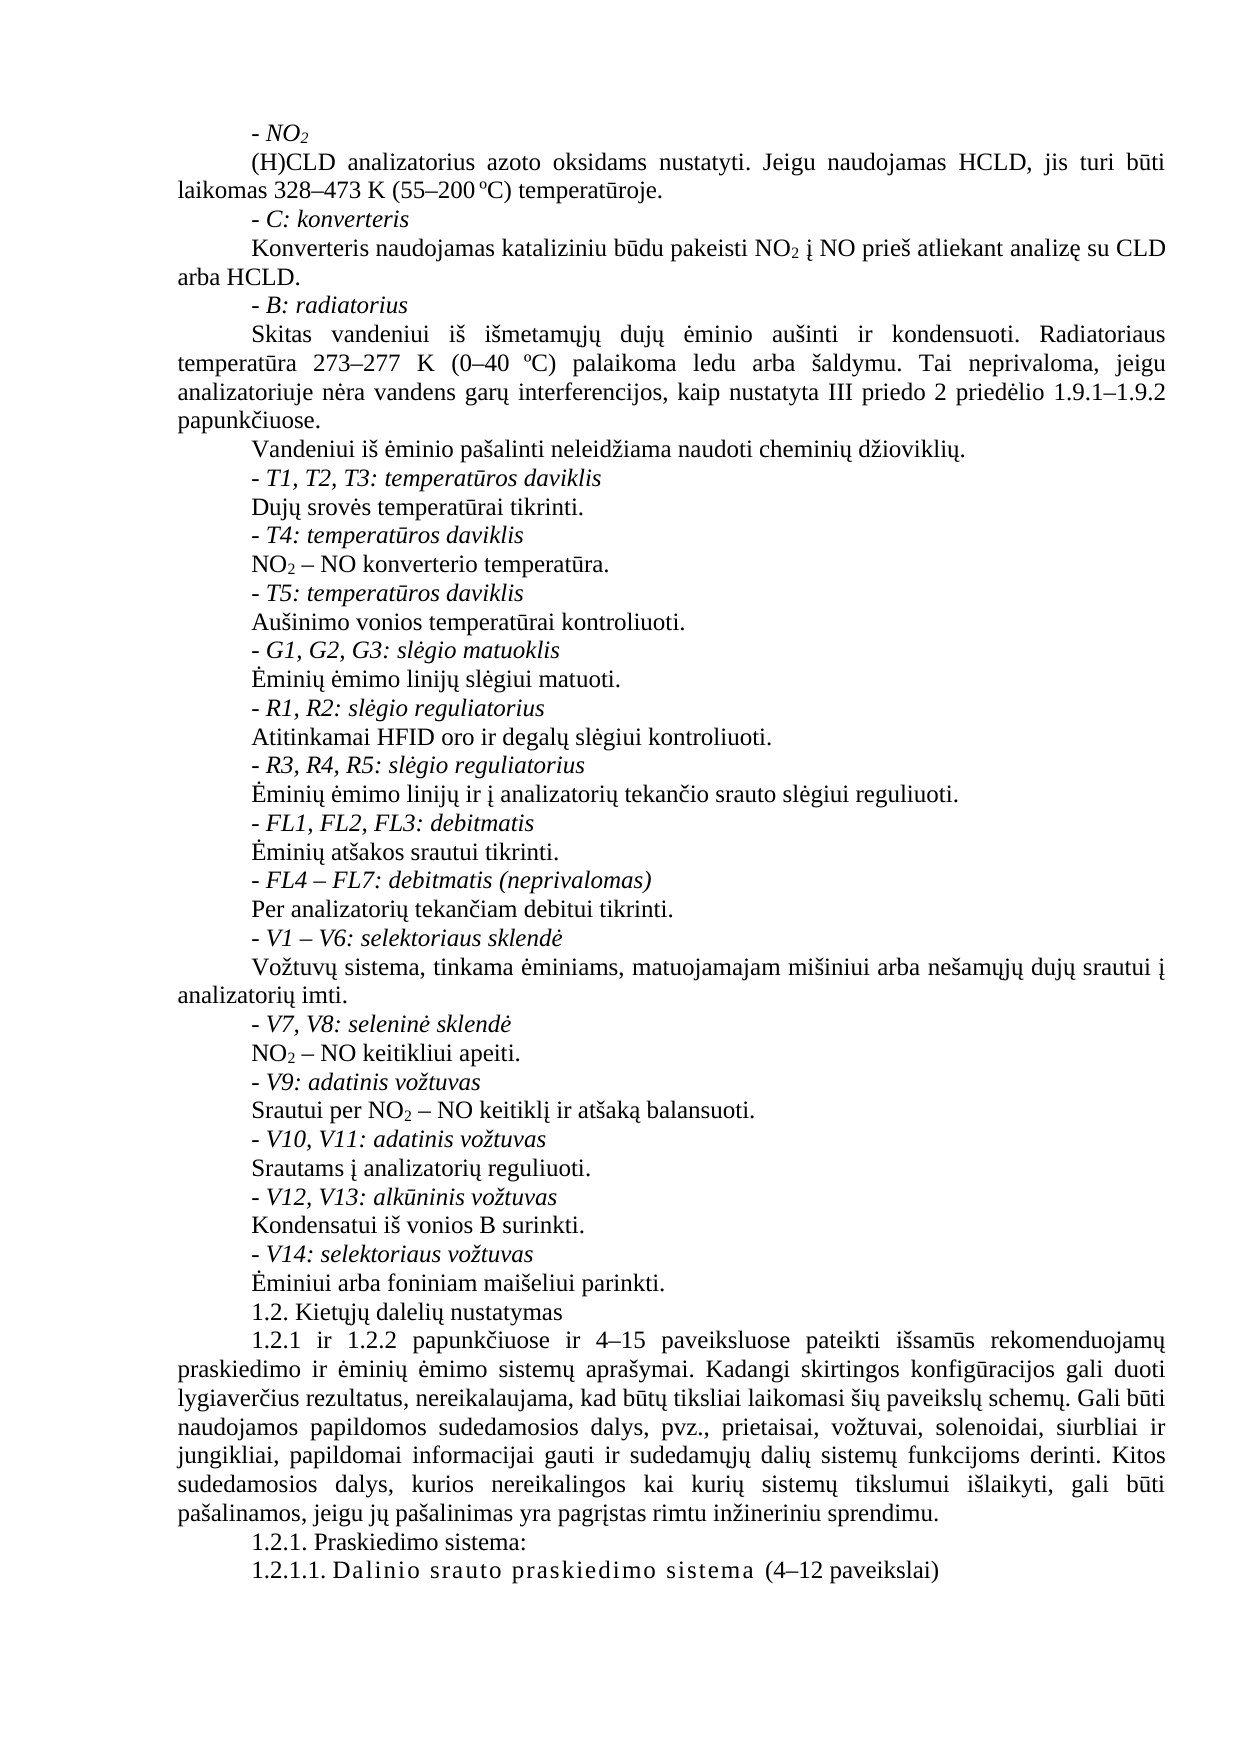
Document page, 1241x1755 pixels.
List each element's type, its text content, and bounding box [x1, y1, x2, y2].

text - R3, R4, R5: slėgio reguliatorius [177, 751, 1166, 779]
text Dujų srovės temperatūrai tikrinti. [177, 492, 1166, 521]
text Ėminių ėmimo linijų ir į analizatorių tekančio srauto slėgiui reguliuoti. [177, 779, 1166, 808]
text Aušinimo vonios temperatūrai kontroliuoti. [177, 607, 1166, 636]
text Srautui per NO2 – NO keitiklį ir atšaką balansuoti. [177, 1096, 1166, 1124]
text - V1 – V6: selektoriaus sklendė [177, 923, 1166, 952]
text - NO2 [177, 118, 1166, 147]
text 1.2.1. Praskiedimo sistema: [177, 1527, 1166, 1556]
text (H)CLD analizatorius azoto oksidams nustatyti. Jeigu naudojamas HCLD, jis turi būti laikomas 328–473 K (55–200 ºC) temperatūroje. [177, 147, 1166, 204]
text - C: konverteris [177, 204, 1166, 233]
text 1.2.1.1. Dalinio srauto praskiedimo sistema (4–12 paveikslai) [177, 1556, 1166, 1584]
text Per analizatorių tekančiam debitui tikrinti. [177, 894, 1166, 923]
text 1.2. Kietųjų dalelių nustatymas [177, 1297, 1166, 1326]
text Ėminiui arba foniniam maišeliui parinkti. [177, 1268, 1166, 1297]
text NO2 – NO konverterio temperatūra. [177, 549, 1166, 578]
text Kondensatui iš vonios B surinkti. [177, 1211, 1166, 1239]
text Srautams į analizatorių reguliuoti. [177, 1153, 1166, 1182]
text Konverteris naudojamas kataliziniu būdu pakeisti NO2 į NO prieš atliekant analizę su CLD arba HCLD. [177, 233, 1166, 291]
text - V7, V8: seleninė sklendė [177, 1009, 1166, 1038]
text Atitinkamai HFID oro ir degalų slėgiui kontroliuoti. [177, 722, 1166, 751]
text Vožtuvų sistema, tinkama ėminiams, matuojamajam mišiniui arba nešamųjų dujų srautui į analizatorių imti. [177, 952, 1166, 1009]
text Ėminių atšakos srautui tikrinti. [177, 837, 1166, 866]
text - G1, G2, G3: slėgio matuoklis [177, 636, 1166, 664]
text Skitas vandeniui iš išmetamųjų dujų ėminio aušinti ir kondensuoti. Radiatoriaus temperatūra 273–277 K (0–40 ºC) palaikoma ledu arba šaldymu. Tai neprivaloma, jeigu analizatoriuje nėra vandens garų interferencijos, kaip nustatyta III priedo 2 priedėlio 1.9.1–1.9.2 papunkčiuose. [177, 319, 1166, 434]
text - V12, V13: alkūninis vožtuvas [177, 1182, 1166, 1211]
text - FL1, FL2, FL3: debitmatis [177, 808, 1166, 837]
text - FL4 – FL7: debitmatis (neprivalomas) [177, 866, 1166, 894]
text - T4: temperatūros daviklis [177, 521, 1166, 549]
text - R1, R2: slėgio reguliatorius [177, 693, 1166, 722]
text Vandeniui iš ėminio pašalinti neleidžiama naudoti cheminių džioviklių. [177, 434, 1166, 463]
text - T5: temperatūros daviklis [177, 578, 1166, 607]
text - V9: adatinis vožtuvas [177, 1067, 1166, 1096]
text - B: radiatorius [177, 291, 1166, 319]
text NO2 – NO keitikliui apeiti. [177, 1038, 1166, 1067]
text - V14: selektoriaus vožtuvas [177, 1239, 1166, 1268]
text Ėminių ėmimo linijų slėgiui matuoti. [177, 664, 1166, 693]
text - V10, V11: adatinis vožtuvas [177, 1124, 1166, 1153]
text - T1, T2, T3: temperatūros daviklis [177, 463, 1166, 492]
text 1.2.1 ir 1.2.2 papunkčiuose ir 4–15 paveiksluose pateikti išsamūs rekomenduojamų praskiedimo ir ėminių ėmimo sistemų aprašymai. Kadangi skirtingos konfigūracijos gali duoti lygiaverčius rezultatus, nereikalaujama, kad būtų tiksliai laikomasi šių paveikslų schemų. Gali būti naudojamos papildomos sudedamosios dalys, pvz., prietaisai, vožtuvai, solenoidai, siurbliai ir jungikliai, papildomai informacijai gauti ir sudedamųjų dalių sistemų funkcijoms derinti. Kitos sudedamosios dalys, kurios nereikalingos kai kurių sistemų tikslumui išlaikyti, gali būti pašalinamos, jeigu jų pašalinimas yra pagrįstas rimtu inžineriniu sprendimu. [177, 1326, 1166, 1527]
